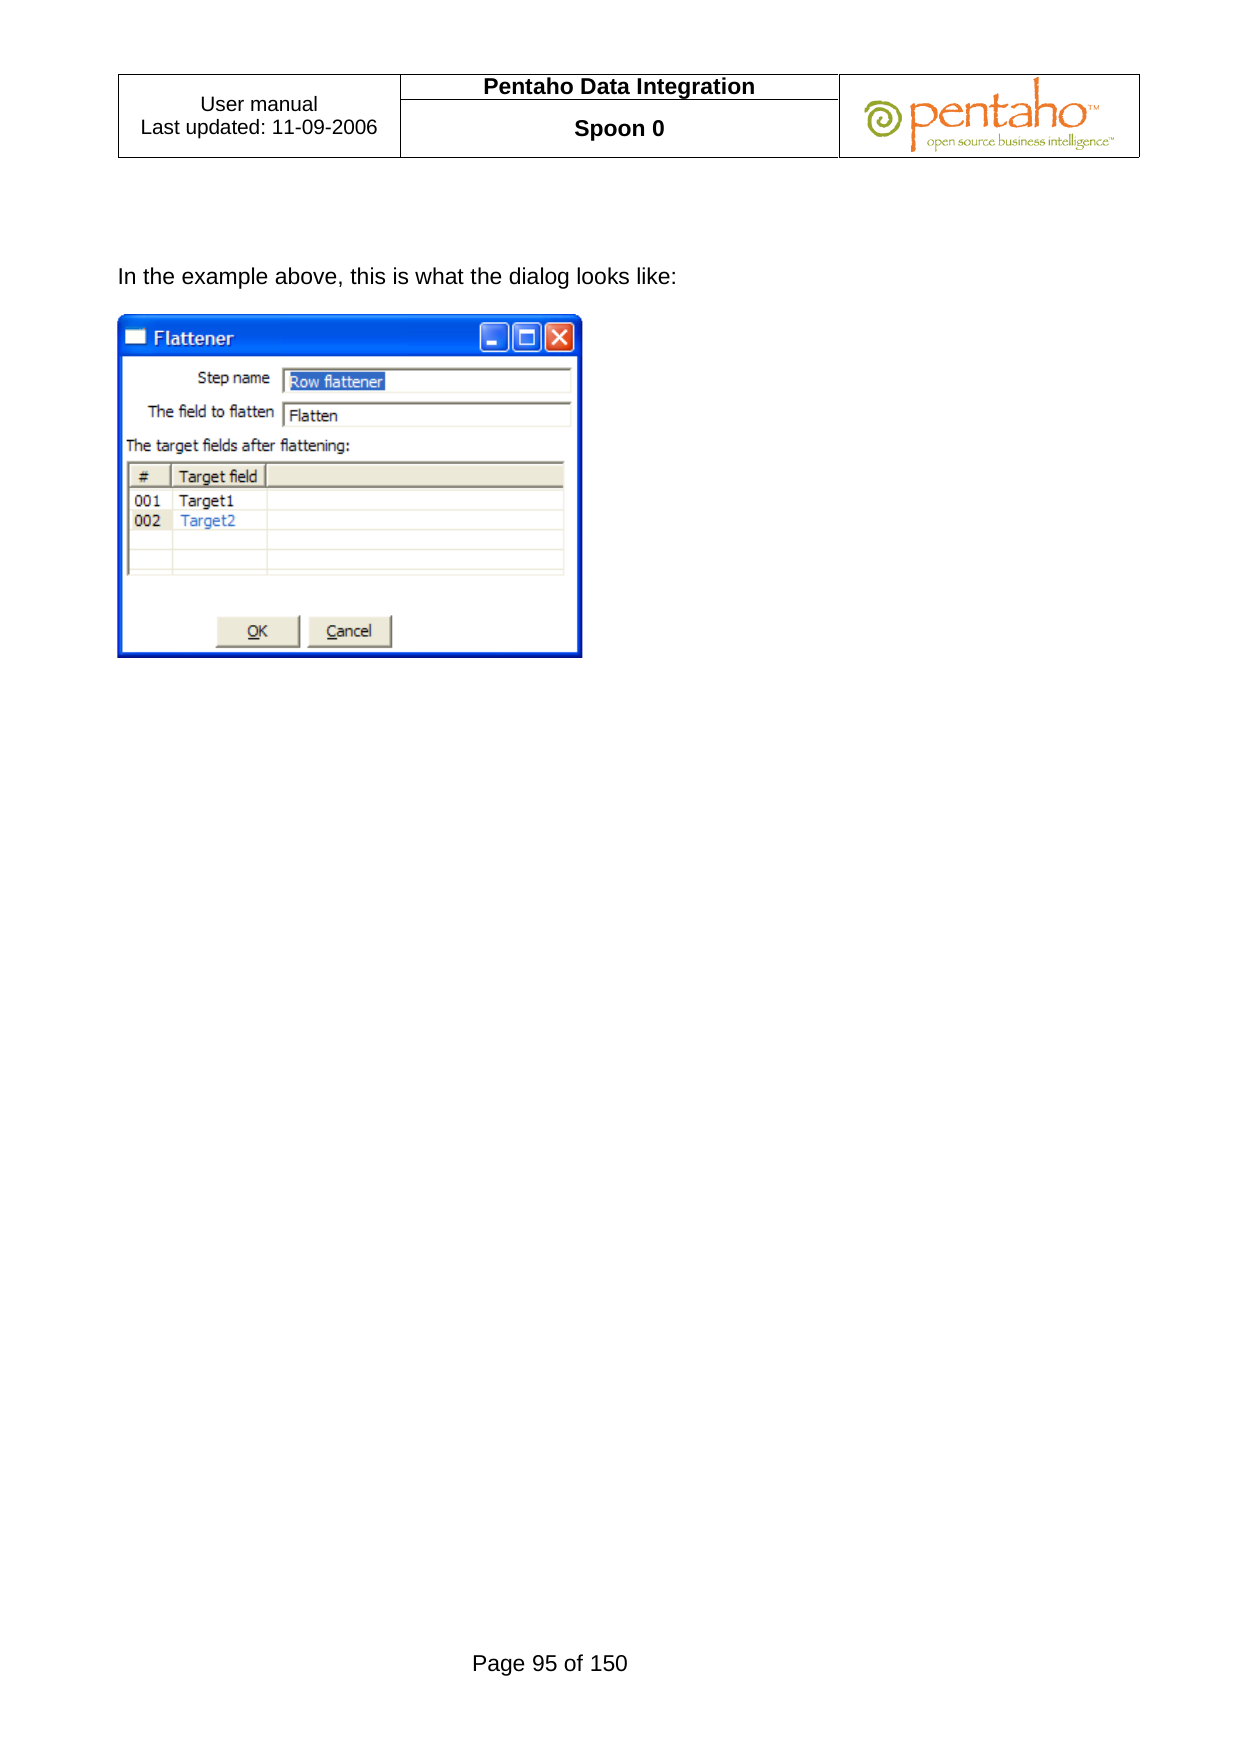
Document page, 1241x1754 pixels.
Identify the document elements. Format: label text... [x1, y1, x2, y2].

picture [117, 314, 583, 658]
text In the example above, this is what the dialog looks like: [117, 264, 1137, 289]
